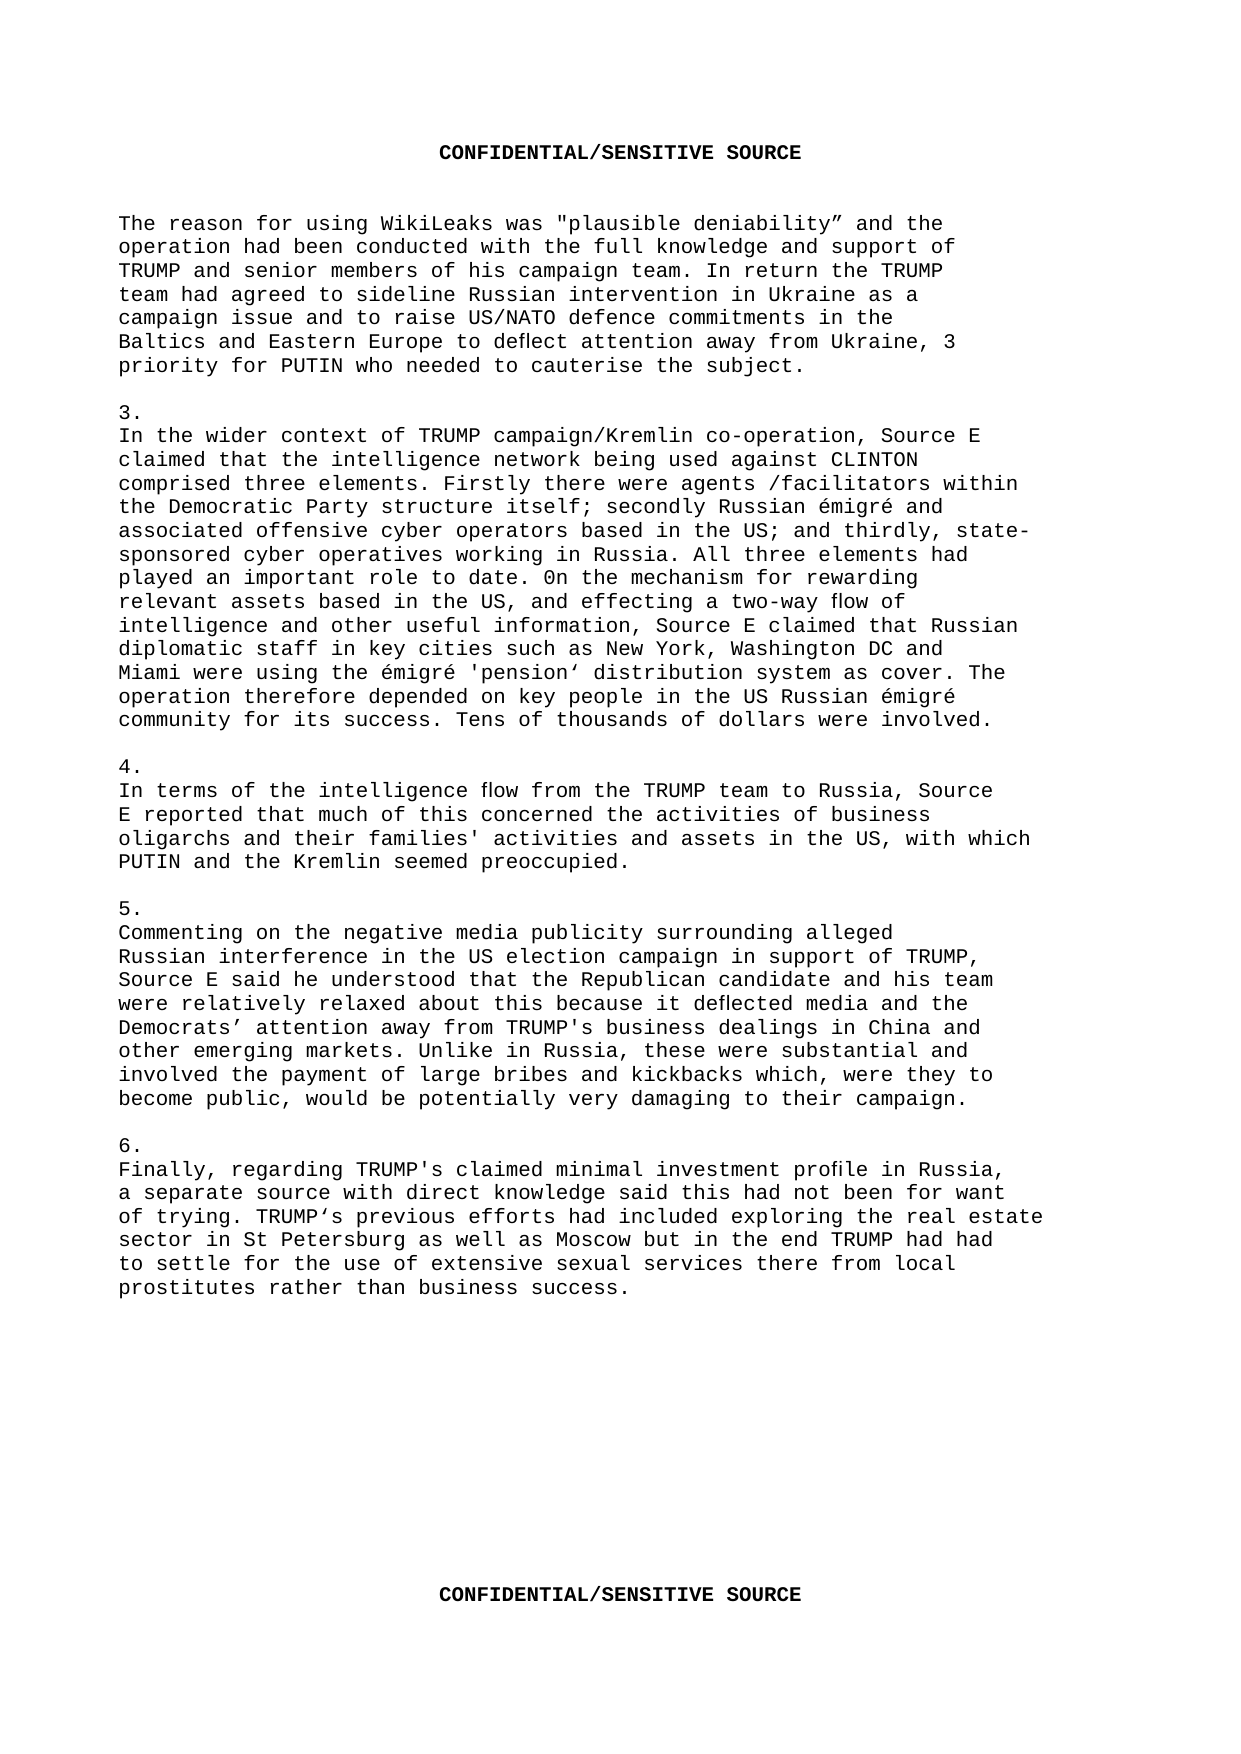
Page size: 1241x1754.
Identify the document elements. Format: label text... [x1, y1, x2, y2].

text The reason for using WikiLeaks was "plausible deniability” and the [118, 213, 1122, 236]
text Democrats’ attention away from TRUMP's business dealings in China and [118, 1017, 1122, 1040]
text played an important role to date. 0n the mechanism for rewarding [118, 567, 1122, 591]
text oligarchs and their families' activities and assets in the US, with which [118, 827, 1122, 851]
text of trying. TRUMP‘s previous efforts had included exploring the real estate [118, 1206, 1122, 1229]
text other emerging markets. Unlike in Russia, these were substantial and [118, 1040, 1122, 1064]
text PUTIN and the Kremlin seemed preoccupied. [118, 851, 1122, 875]
text In terms of the intelligence ﬂow from the TRUMP team to Russia, Source [118, 780, 1122, 804]
text a separate source with direct knowledge said this had not been for want [118, 1182, 1122, 1206]
text Miami were using the émigré 'pension‘ distribution system as cover. The [118, 662, 1122, 686]
text Commenting on the negative media publicity surrounding alleged [118, 922, 1122, 946]
text the Democratic Party structure itself; secondly Russian émigré and [118, 496, 1122, 520]
text priority for PUTIN who needed to cauterise the subject. [118, 354, 1122, 378]
text sector in St Petersburg as well as Moscow but in the end TRUMP had had [118, 1229, 1122, 1253]
text claimed that the intelligence network being used against CLINTON [118, 449, 1122, 473]
text operation had been conducted with the full knowledge and support of [118, 236, 1122, 260]
text CONFIDENTIAL/SENSITIVE SOURCE [118, 142, 1122, 165]
text become public, would be potentially very damaging to their campaign. [118, 1088, 1122, 1111]
text Russian interference in the US election campaign in support of TRUMP, [118, 946, 1122, 969]
text to settle for the use of extensive sexual services there from local [118, 1253, 1122, 1277]
text operation therefore depended on key people in the US Russian émigré [118, 686, 1122, 709]
text Source E said he understood that the Republican candidate and his team [118, 969, 1122, 993]
text sponsored cyber operatives working in Russia. All three elements had [118, 544, 1122, 567]
text team had agreed to sideline Russian intervention in Ukraine as a [118, 284, 1122, 307]
text 6. [118, 1135, 1122, 1158]
text community for its success. Tens of thousands of dollars were involved. [118, 709, 1122, 733]
text campaign issue and to raise US/NATO defence commitments in the [118, 307, 1122, 331]
text intelligence and other useful information, Source E claimed that Russian [118, 615, 1122, 638]
text E reported that much of this concerned the activities of business [118, 804, 1122, 827]
text Finally, regarding TRUMP's claimed minimal investment proﬁle in Russia, [118, 1158, 1122, 1182]
text TRUMP and senior members of his campaign team. In return the TRUMP [118, 260, 1122, 284]
text Baltics and Eastern Europe to deﬂect attention away from Ukraine, 3 [118, 331, 1122, 354]
text prostitutes rather than business success. [118, 1277, 1122, 1300]
text associated offensive cyber operators based in the US; and thirdly, state- [118, 520, 1122, 544]
text comprised three elements. Firstly there were agents /facilitators within [118, 473, 1122, 496]
text 4. [118, 757, 1122, 780]
text were relatively relaxed about this because it deﬂected media and the [118, 993, 1122, 1017]
text relevant assets based in the US, and effecting a two-way ﬂow of [118, 591, 1122, 615]
text 5. [118, 898, 1122, 922]
text In the wider context of TRUMP campaign/Kremlin co-operation, Source E [118, 426, 1122, 449]
text 3. [118, 402, 1122, 426]
text diplomatic staff in key cities such as New York, Washington DC and [118, 638, 1122, 662]
text involved the payment of large bribes and kickbacks which, were they to [118, 1064, 1122, 1088]
text CONFIDENTIAL/SENSITIVE SOURCE [118, 1584, 1122, 1608]
